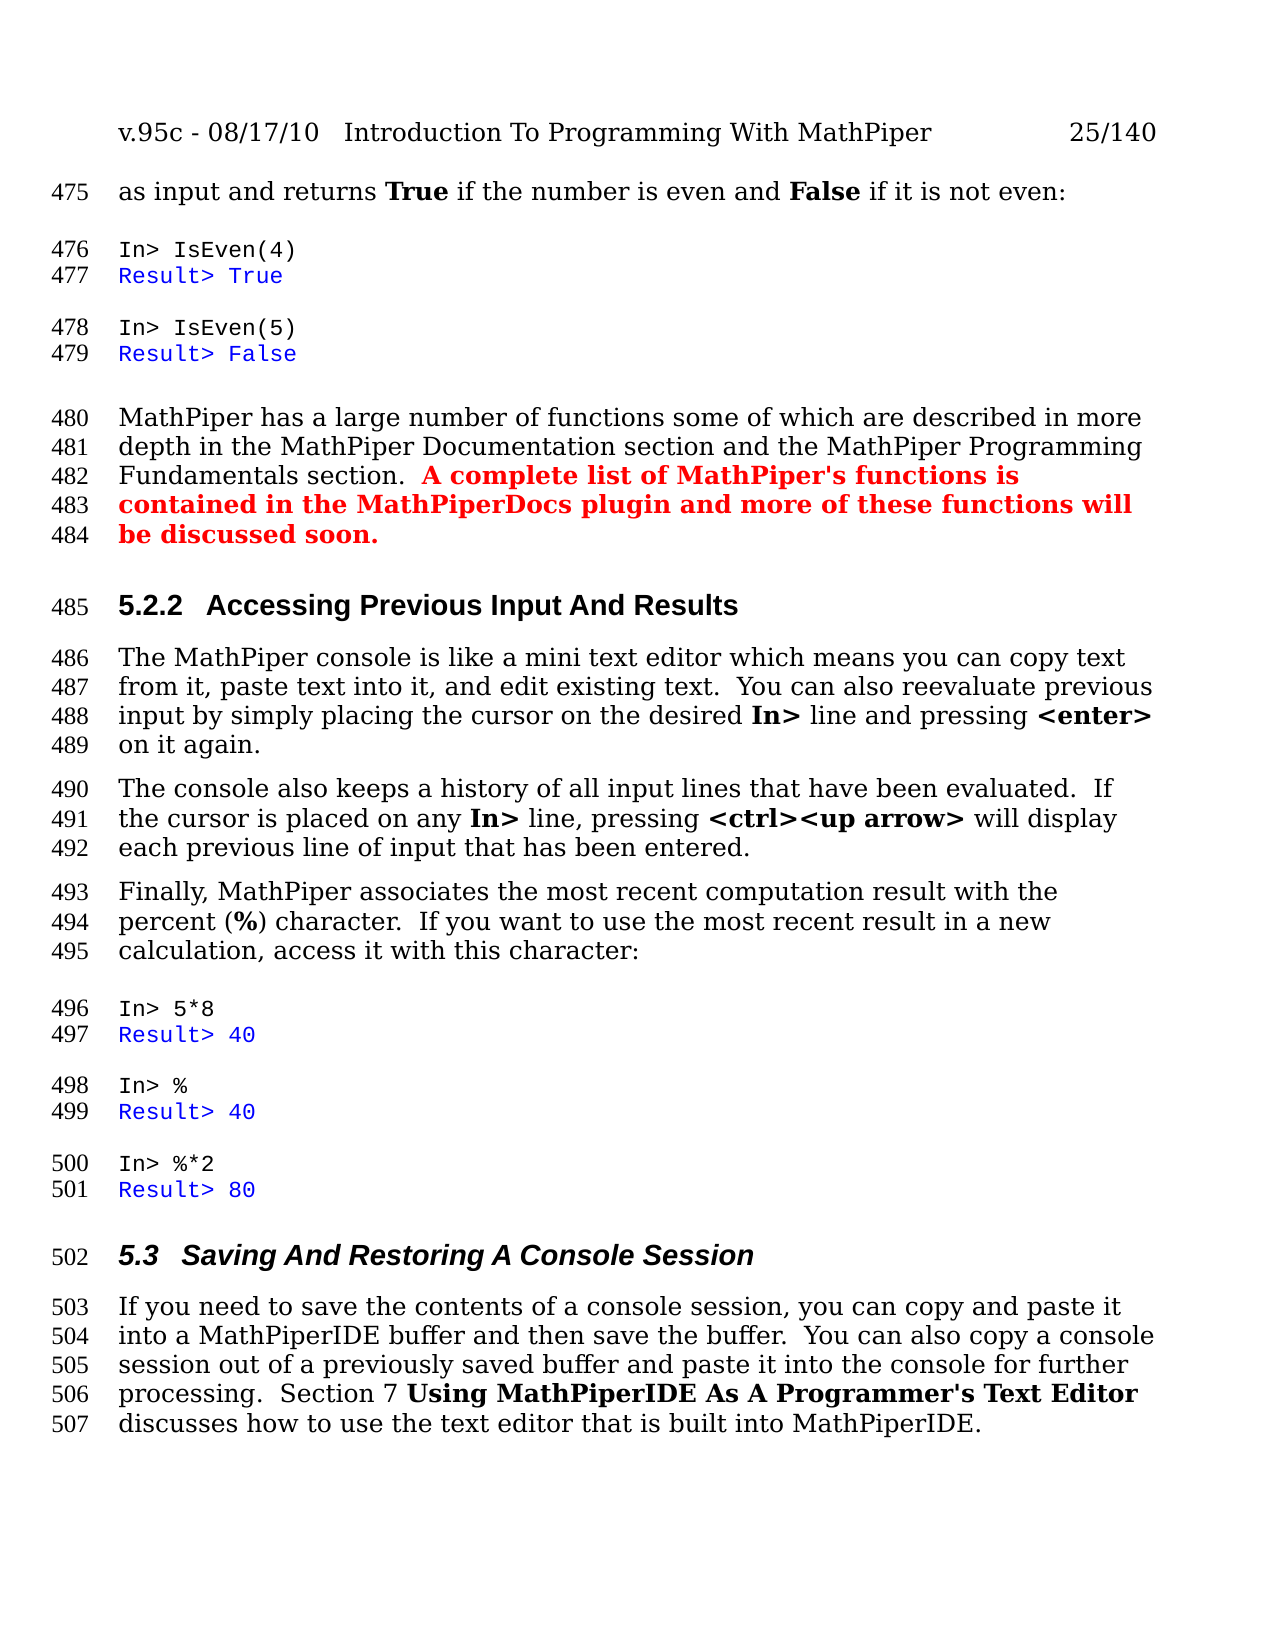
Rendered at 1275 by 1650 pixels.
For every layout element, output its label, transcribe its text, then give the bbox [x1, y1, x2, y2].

subtitle Accessing Previous Input And Results [118, 588, 1157, 622]
text Result> False [118, 342, 1157, 368]
text In> %*2 [118, 1153, 1157, 1178]
text Result> 80 [118, 1178, 1157, 1204]
text The MathPiper console is like a mini text editor which means you can copy text from it, paste text into it, and edit existing text. You can also reevaluate previous input by simply placing the cursor on the desired In> line and pressing <enter> on it again. [118, 643, 1157, 759]
text as input and returns True if the number is even and False if it is not even: [118, 177, 1157, 206]
text The console also keeps a history of all input lines that have been evaluated. If the cursor is placed on any In> line, pressing <ctrl><up arrow> will display each previous line of input that has been entered. [118, 774, 1157, 862]
text In> IsEven(4) [118, 238, 1157, 264]
subtitle Saving And Restoring A Console Session [118, 1237, 1157, 1271]
text Finally, MathPiper associates the most recent computation result with the percent (%) character. If you want to use the most recent result in a new calculation, access it with this character: [118, 877, 1157, 965]
text Result> 40 [118, 1023, 1157, 1049]
text In> % [118, 1075, 1157, 1101]
text MathPiper has a large number of functions some of which are described in more depth in the MathPiper Documentation section and the MathPiper Programming Fundamentals section. A complete list of MathPiper's functions is contained in the MathPiperDocs plugin and more of these functions will be discussed soon. [118, 403, 1157, 549]
text Result> True [118, 264, 1157, 290]
text Result> 40 [118, 1101, 1157, 1127]
text In> 5*8 [118, 997, 1157, 1023]
text In> IsEven(5) [118, 316, 1157, 342]
text If you need to save the contents of a console session, you can copy and paste it into a MathPiperIDE buffer and then save the buffer. You can also copy a console session out of a previously saved buffer and paste it into the console for further processing. Section 7 Using MathPiperIDE As A Programmer's Text Editor discusses how to use the text editor that is built into MathPiperIDE. [118, 1292, 1157, 1438]
